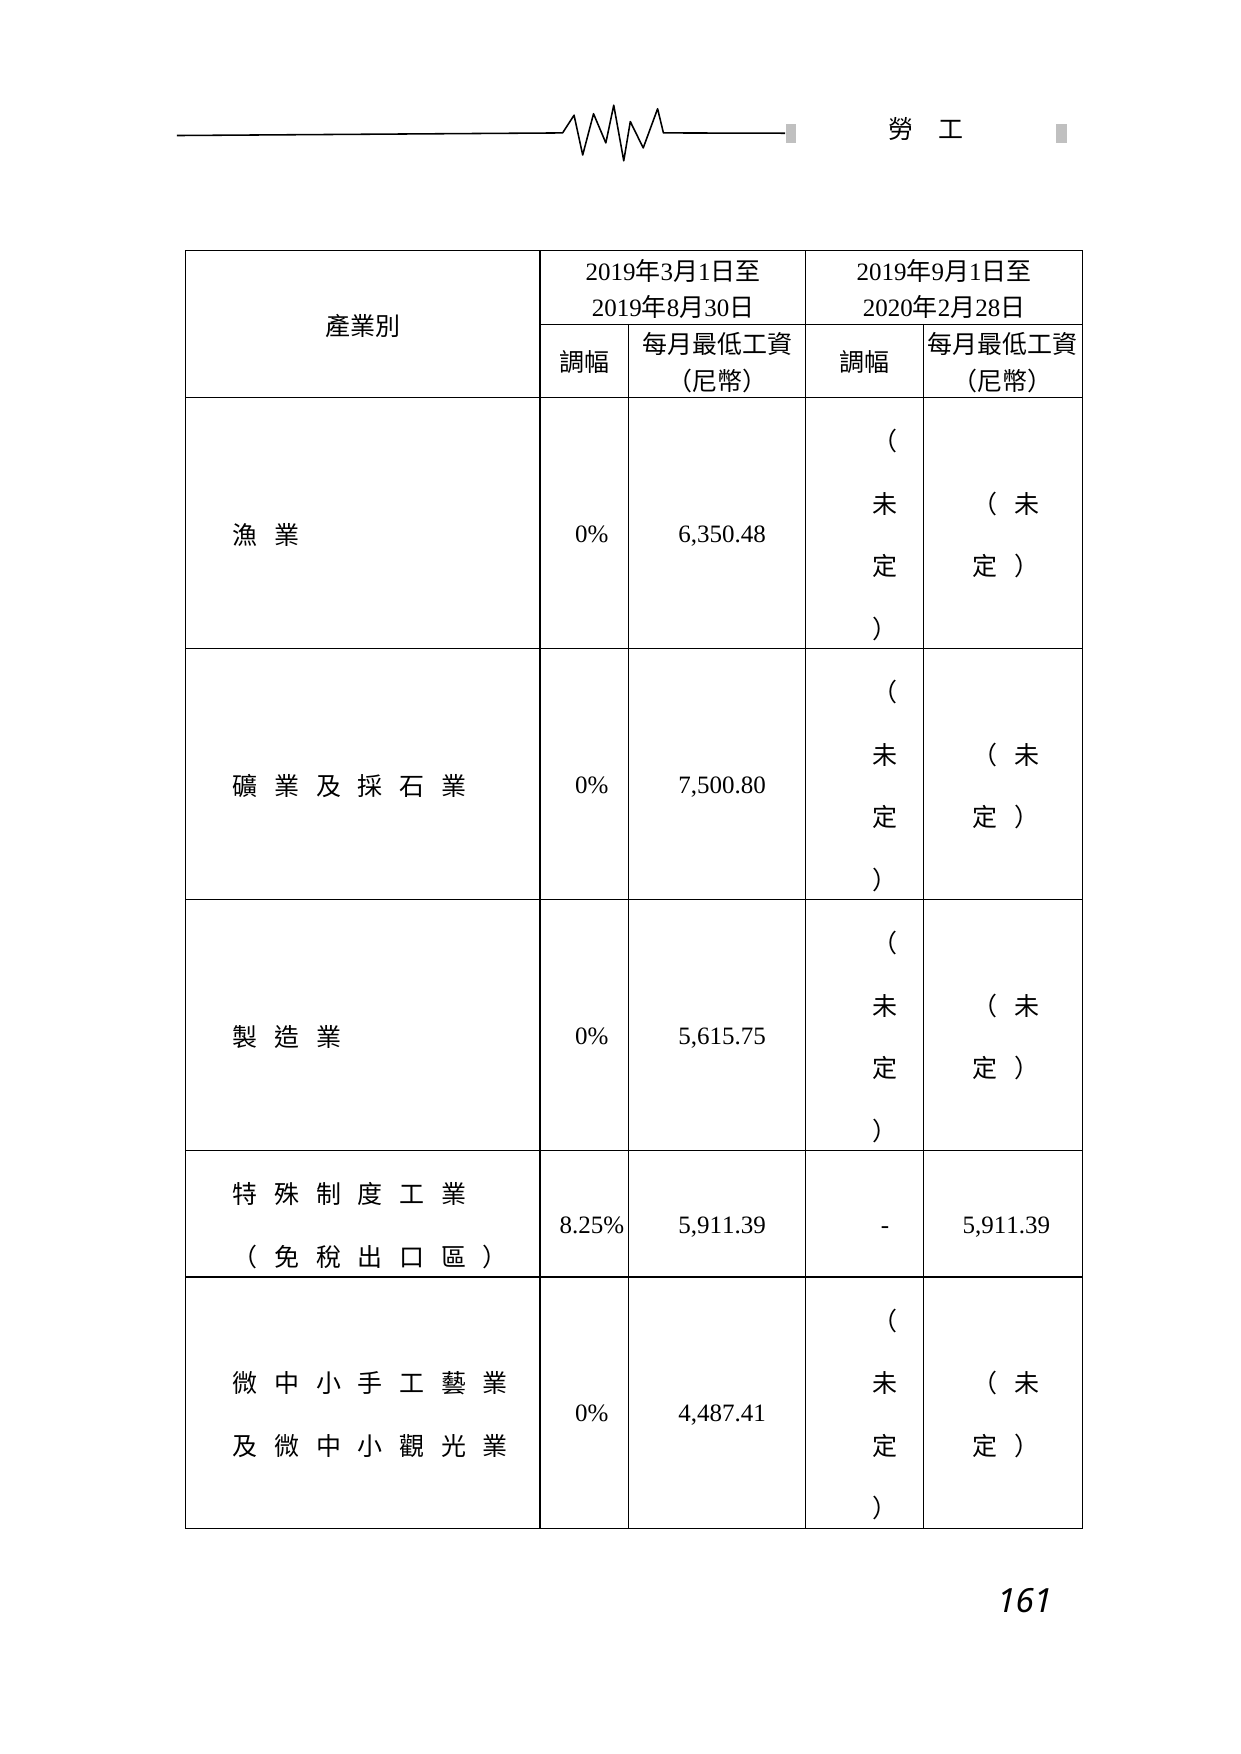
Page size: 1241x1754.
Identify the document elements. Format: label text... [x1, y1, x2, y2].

table_header 2019年9月1日至 2020年2月28日 [806, 251, 1082, 324]
table_cell （未定） [924, 1278, 1082, 1527]
table_cell 8.25% [541, 1151, 628, 1276]
table_cell 0% [541, 398, 628, 648]
table_cell 6,350.48 [629, 398, 805, 648]
table_cell 每月最低工資 （尼幣） [629, 325, 805, 397]
table_cell 漁業 [186, 398, 539, 648]
table_header 2019年3月1日至 2019年8月30日 [541, 251, 805, 324]
table_cell （未定） [806, 398, 923, 648]
table_cell （未定） [806, 900, 923, 1150]
table_cell （未定） [924, 398, 1082, 648]
table_cell 4,487.41 [629, 1278, 805, 1527]
table_cell 微中小手工藝業及微中小觀光業 [186, 1278, 539, 1527]
table_cell 調幅 [541, 325, 628, 397]
table_cell 5,911.39 [924, 1151, 1082, 1276]
table_cell （未定） [924, 649, 1082, 899]
table_cell （未定） [806, 649, 923, 899]
table_cell 0% [541, 900, 628, 1150]
table_cell 礦業及採石業 [186, 649, 539, 899]
table_cell 7,500.80 [629, 649, 805, 899]
table_cell 5,911.39 [629, 1151, 805, 1276]
table_cell 製造業 [186, 900, 539, 1150]
table_cell 每月最低工資 （尼幣） [924, 325, 1082, 397]
table_cell 0% [541, 1278, 628, 1527]
table_cell - [806, 1151, 923, 1276]
table_cell 特殊制度工業（免稅出口區） [186, 1151, 539, 1276]
table_cell 5,615.75 [629, 900, 805, 1150]
table_header 產業別 [186, 251, 539, 397]
table_cell 調幅 [806, 325, 923, 397]
table_cell 0% [541, 649, 628, 899]
table_cell （未定） [806, 1278, 923, 1527]
table_cell （未定） [924, 900, 1082, 1150]
